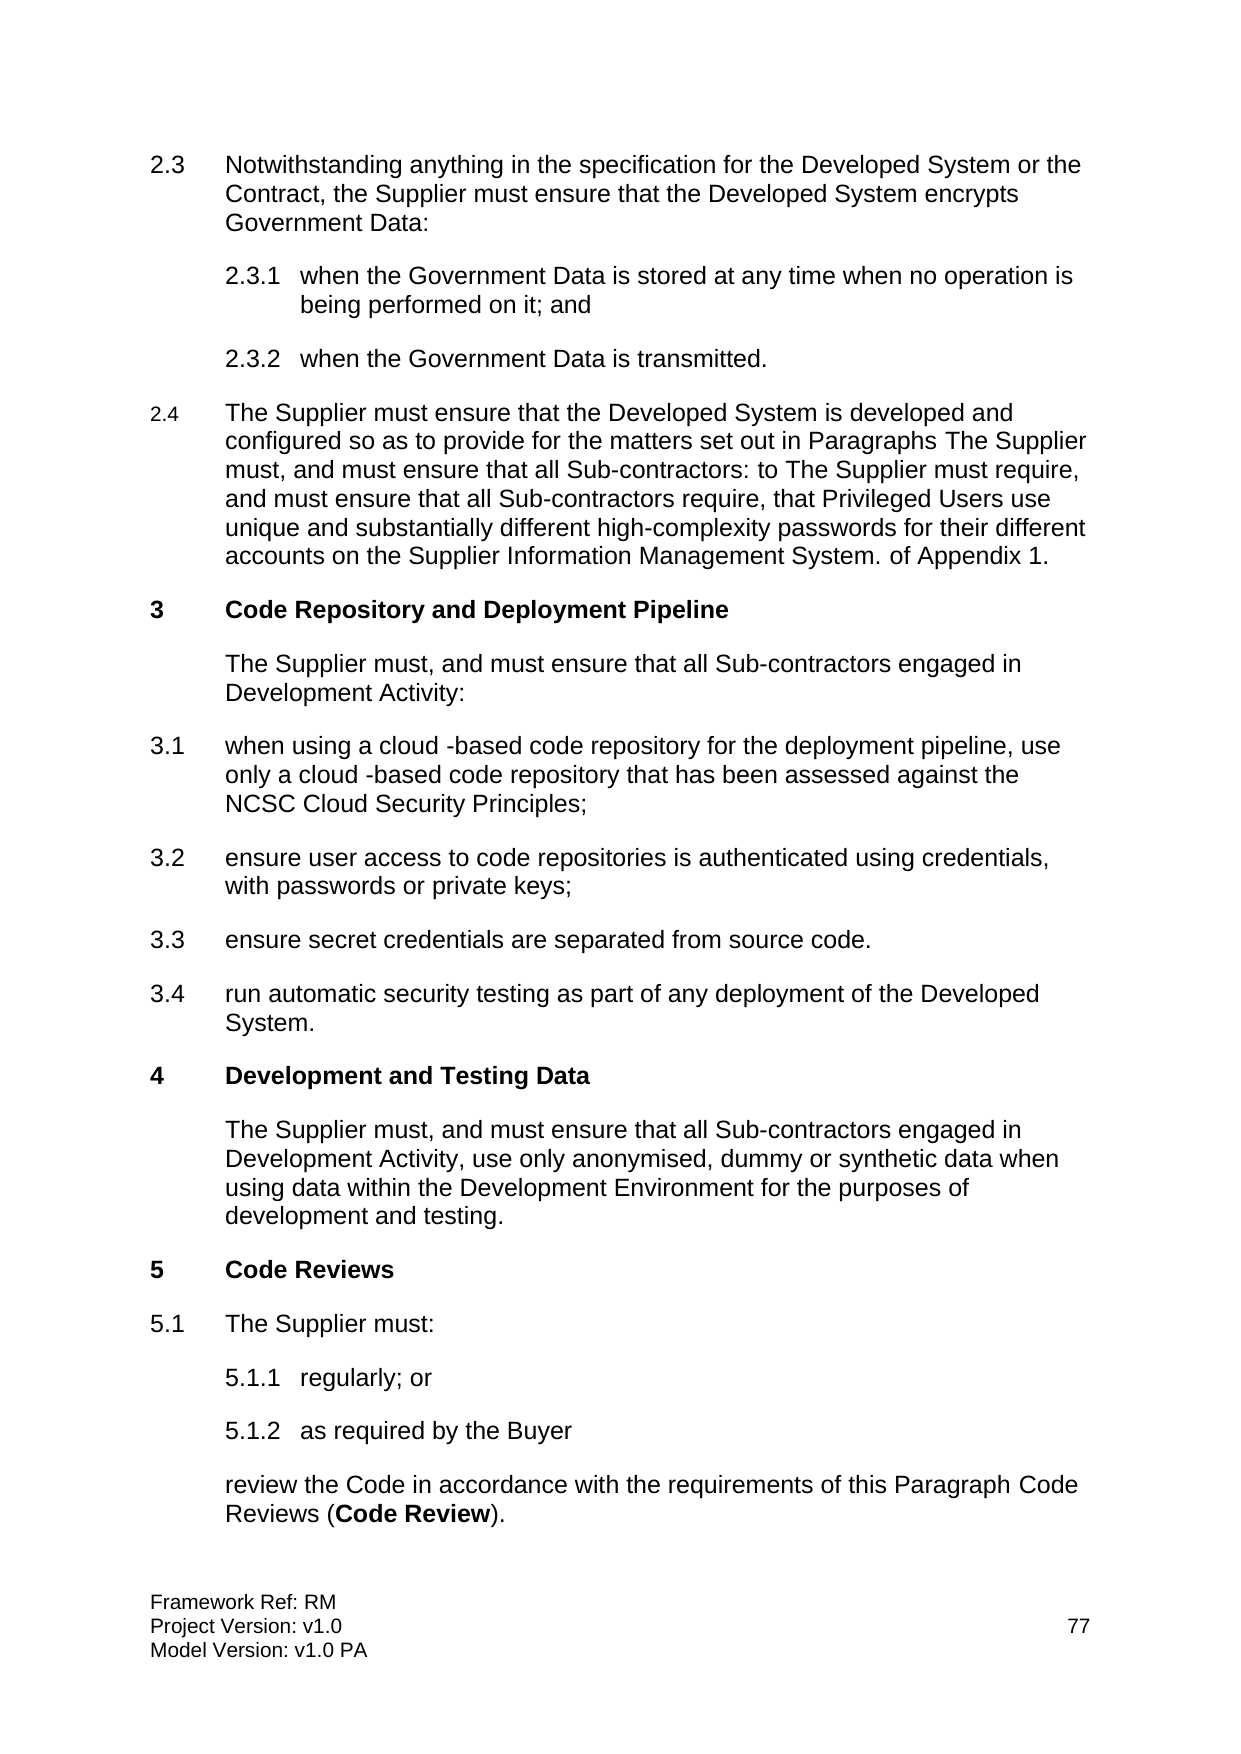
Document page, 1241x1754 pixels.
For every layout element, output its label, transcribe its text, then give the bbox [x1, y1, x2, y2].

list The Supplier must ensure that the Developed System is developed and configured so as to provide for the matters set out in Paragraphs 13.1 to 13.4 of Appendix 1. [150, 397, 1091, 570]
list when using a cloud ‑based code repository for the deployment pipeline, use only a cloud ‑based code repository that has been assessed against the NCSC Cloud Security Principles; [150, 731, 1091, 817]
list regularly; or [225, 1362, 1091, 1391]
list The Supplier must: [150, 1309, 1091, 1337]
list when the Government Data is transmitted. [225, 344, 1091, 372]
list Development and Testing Data [150, 1061, 1091, 1090]
list when the Government Data is stored at any time when no operation is being performed on it; and [225, 261, 1091, 319]
list run automatic security testing as part of any deployment of the Developed System. [150, 979, 1091, 1036]
list Code Reviews [150, 1255, 1091, 1284]
list The Supplier must, and must ensure that all Sub-contractors engaged in Development Activity, use only anonymised, dummy or synthetic data when using data within the Development Environment for the purposes of development and testing. [225, 1115, 1091, 1230]
list ensure user access to code repositories is authenticated using credentials, with passwords or private keys; [150, 842, 1091, 900]
list Code Repository and Deployment Pipeline [150, 595, 1091, 624]
list ensure secret credentials are separated from source code. [150, 925, 1091, 954]
list review the Code in accordance with the requirements of this Paragraph 5 (Code Review). [225, 1470, 1091, 1527]
list as required by the Buyer [225, 1416, 1091, 1445]
list The Supplier must, and must ensure that all Sub-contractors engaged in Development Activity: [225, 649, 1091, 706]
list Notwithstanding anything in the specification for the Developed System or the Contract, the Supplier must ensure that the Developed System encrypts Government Data: [150, 150, 1091, 236]
